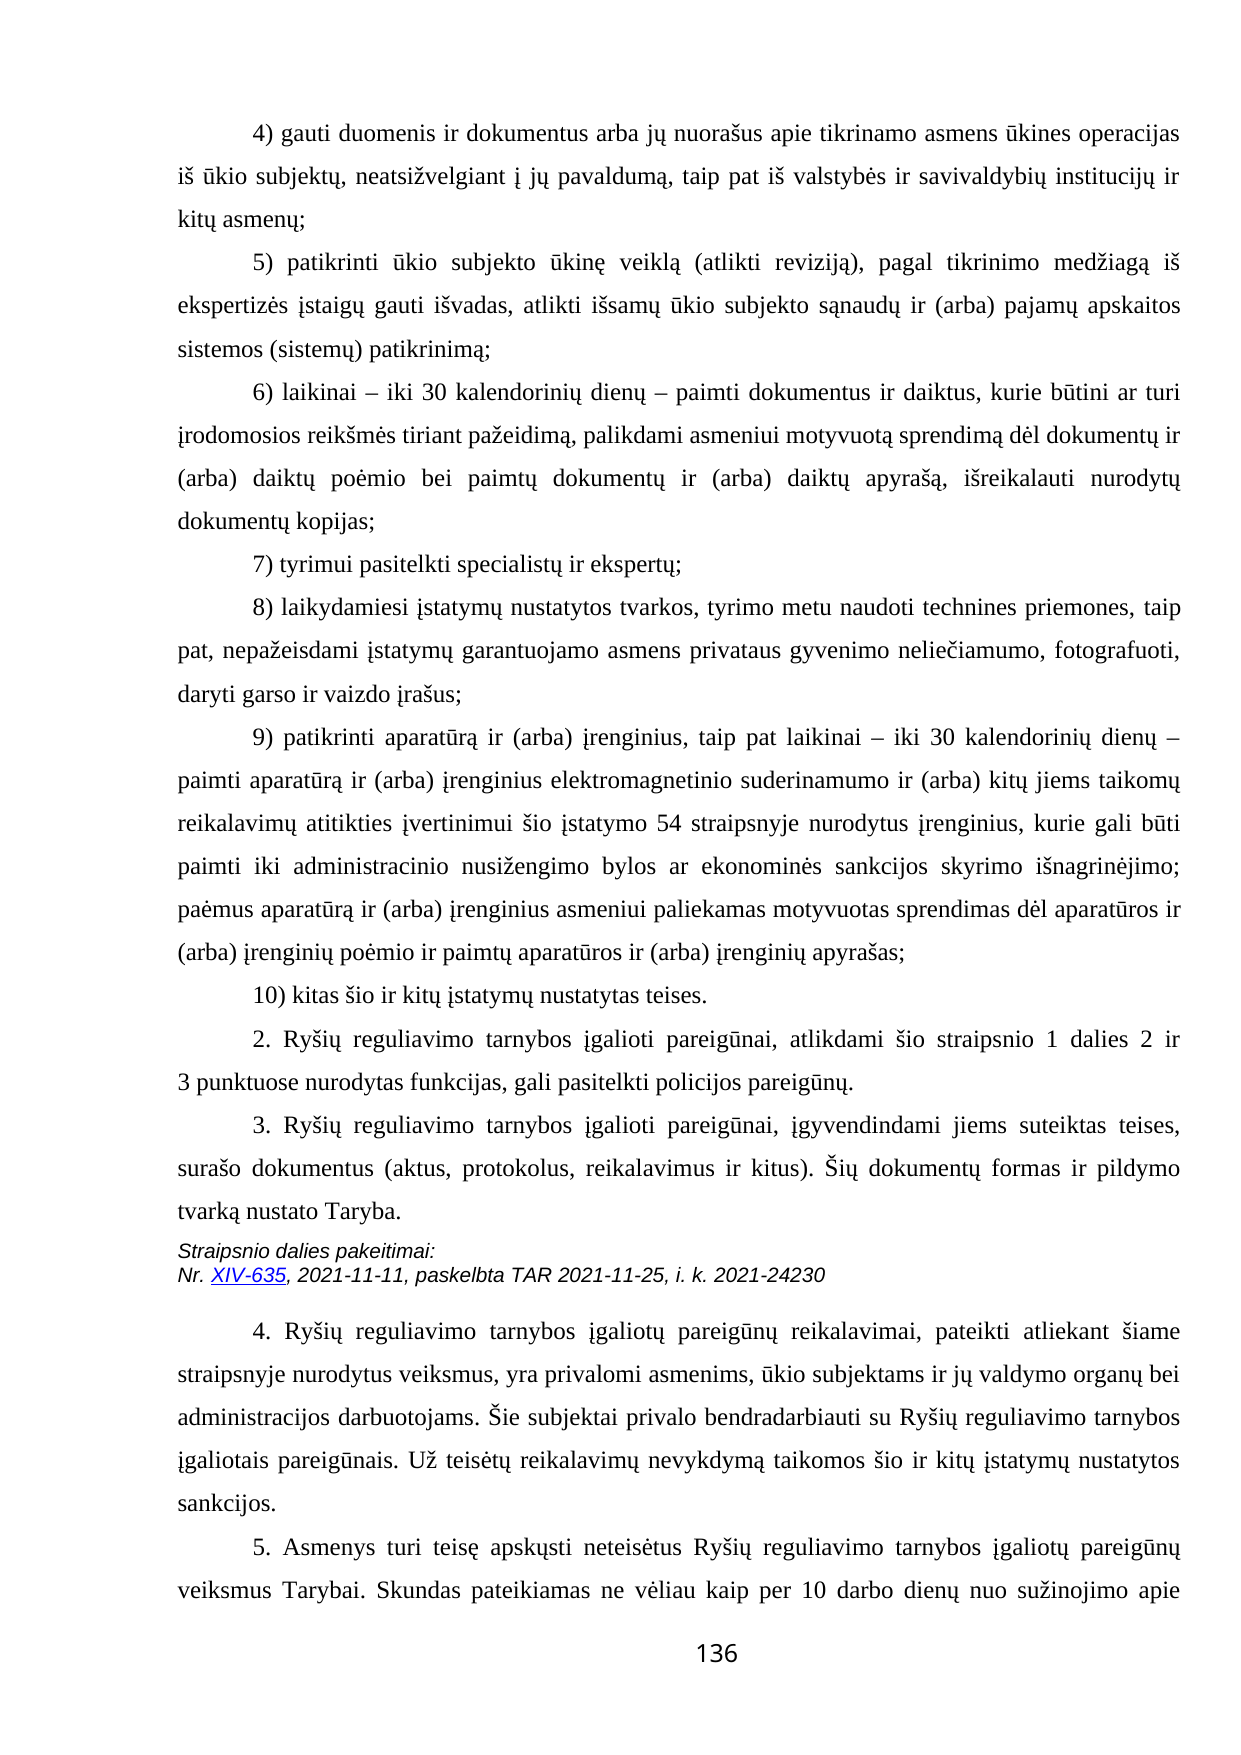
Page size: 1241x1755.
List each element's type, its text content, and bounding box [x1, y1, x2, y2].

text 4) gauti duomenis ir dokumentus arba jų nuorašus apie tikrinamo asmens ūkines operacijas iš ūkio subjektų, neatsižvelgiant į jų pavaldumą, taip pat iš valstybės ir savivaldybių institucijų ir kitų asmenų; [177, 118, 1181, 233]
text 10) kitas šio ir kitų įstatymų nustatytas teises. [177, 981, 1181, 1009]
text 5) patikrinti ūkio subjekto ūkinę veiklą (atlikti reviziją), pagal tikrinimo medžiagą iš ekspertizės įstaigų gauti išvadas, atlikti išsamų ūkio subjekto sąnaudų ir (arba) pajamų apskaitos sistemos (sistemų) patikrinimą; [177, 247, 1181, 362]
text Nr. XIV-635, 2021-11-11, paskelbta TAR 2021-11-25, i. k. 2021-24230 [177, 1263, 1181, 1287]
text 8) laikydamiesi įstatymų nustatytos tvarkos, tyrimo metu naudoti technines priemones, taip pat, nepažeisdami įstatymų garantuojamo asmens privataus gyvenimo neliečiamumo, fotografuoti, daryti garso ir vaizdo įrašus; [177, 592, 1181, 707]
text Straipsnio dalies pakeitimai: [177, 1239, 1181, 1263]
text 9) patikrinti aparatūrą ir (arba) įrenginius, taip pat laikinai – iki 30 kalendorinių dienų – paimti aparatūrą ir (arba) įrenginius elektromagnetinio suderinamumo ir (arba) kitų jiems taikomų reikalavimų atitikties įvertinimui šio įstatymo 54 straipsnyje nurodytus įrenginius, kurie gali būti paimti iki administracinio nusižengimo bylos ar ekonominės sankcijos skyrimo išnagrinėjimo; paėmus aparatūrą ir (arba) įrenginius asmeniui paliekamas motyvuotas sprendimas dėl aparatūros ir (arba) įrenginių poėmio ir paimtų aparatūros ir (arba) įrenginių apyrašas; [177, 722, 1181, 966]
text 6) laikinai – iki 30 kalendorinių dienų – paimti dokumentus ir daiktus, kurie būtini ar turi įrodomosios reikšmės tiriant pažeidimą, palikdami asmeniui motyvuotą sprendimą dėl dokumentų ir (arba) daiktų poėmio bei paimtų dokumentų ir (arba) daiktų apyrašą, išreikalauti nurodytų dokumentų kopijas; [177, 377, 1181, 535]
text 5. Asmenys turi teisę apskųsti neteisėtus Ryšių reguliavimo tarnybos įgaliotų pareigūnų veiksmus Tarybai. Skundas pateikiamas ne vėliau kaip per 10 darbo dienų nuo sužinojimo apie [177, 1532, 1181, 1603]
text 2. Ryšių reguliavimo tarnybos įgalioti pareigūnai, atlikdami šio straipsnio 1 dalies 2 ir 3 punktuose nurodytas funkcijas, gali pasitelkti policijos pareigūnų. [177, 1024, 1181, 1096]
text 3. Ryšių reguliavimo tarnybos įgalioti pareigūnai, įgyvendindami jiems suteiktas teises, surašo dokumentus (aktus, protokolus, reikalavimus ir kitus). Šių dokumentų formas ir pildymo tvarką nustato Taryba. [177, 1110, 1181, 1225]
text 7) tyrimui pasitelkti specialistų ir ekspertų; [177, 549, 1181, 578]
text 4. Ryšių reguliavimo tarnybos įgaliotų pareigūnų reikalavimai, pateikti atliekant šiame straipsnyje nurodytus veiksmus, yra privalomi asmenims, ūkio subjektams ir jų valdymo organų bei administracijos darbuotojams. Šie subjektai privalo bendradarbiauti su Ryšių reguliavimo tarnybos įgaliotais pareigūnais. Už teisėtų reikalavimų nevykdymą taikomos šio ir kitų įstatymų nustatytos sankcijos. [177, 1316, 1181, 1517]
